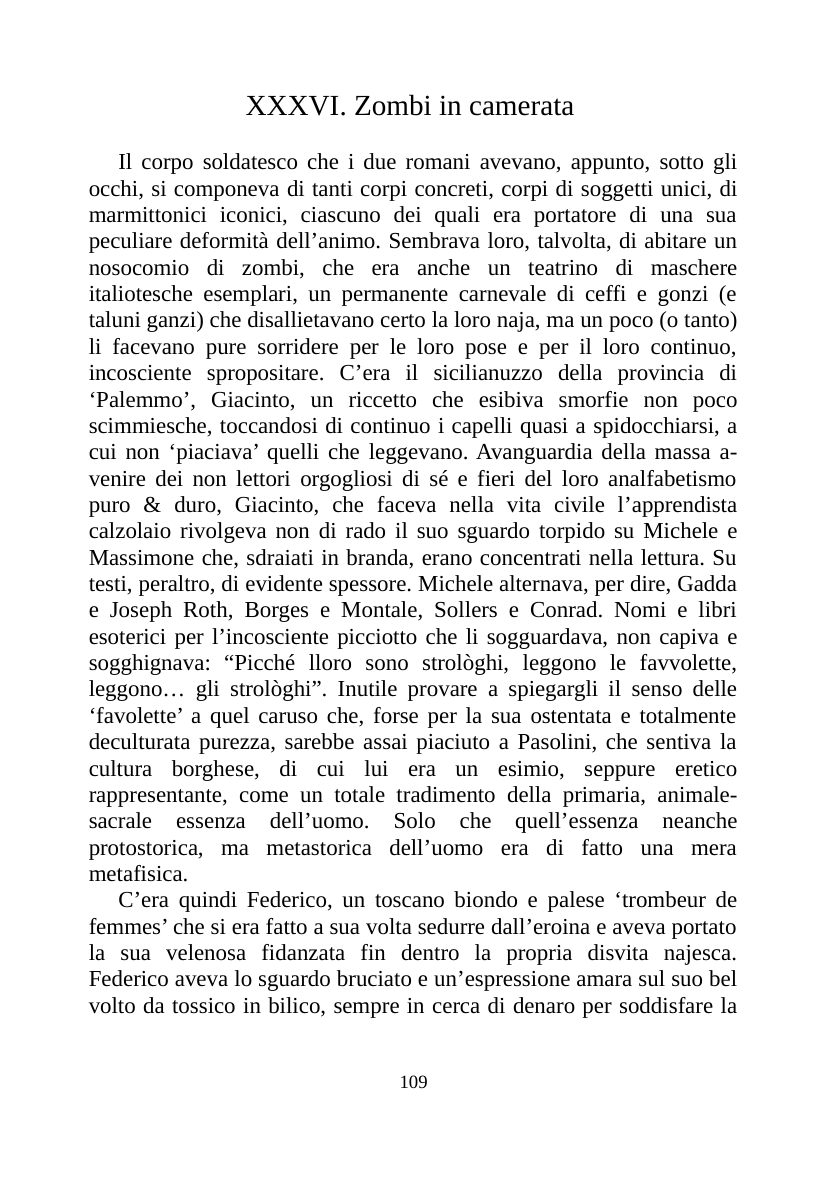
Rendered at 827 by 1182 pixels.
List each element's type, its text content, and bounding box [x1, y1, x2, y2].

text C’era quindi Federico, un toscano biondo e palese ‘trombeur de femmes’ che si era fatto a sua volta sedurre dall’eroina e aveva portato la sua velenosa fidanzata fin dentro la propria disvita najesca. Federico aveva lo sguardo bruciato e un’espressione amara sul suo bel volto da tossico in bilico, sempre in cerca di denaro per soddisfare la [88, 886, 738, 1018]
text Il corpo soldatesco che i due romani avevano, appunto, sotto gli occhi, si componeva di tanti corpi concreti, corpi di soggetti unici, di marmittonici iconici, ciascuno dei quali era portatore di una sua peculiare deformità dell’animo. Sembrava loro, talvolta, di abitare un nosocomio di zombi, che era anche un teatrino di maschere italiotesche esemplari, un permanente carnevale di ceffi e gonzi (e taluni ganzi) che disallietavano certo la loro naja, ma un poco (o tanto) li facevano pure sorridere per le loro pose e per il loro continuo, incosciente spropositare. C’era il sicilianuzzo della provincia di ‘Palemmo’, Giacinto, un riccetto che esibiva smorfie non poco scimmiesche, toccandosi di continuo i capelli quasi a spidocchiarsi, a cui non ‘piaciava’ quelli che leggevano. Avanguardia della massa a-venire dei non lettori orgogliosi di sé e fieri del loro analfabetismo puro & duro, Giacinto, che faceva nella vita civile l’apprendista calzolaio rivolgeva non di rado il suo sguardo torpido su Michele e Massimone che, sdraiati in branda, erano concentrati nella lettura. Su testi, peraltro, di evidente spessore. Michele alternava, per dire, Gadda e Joseph Roth, Borges e Montale, Sollers e Conrad. Nomi e libri esoterici per l’incosciente picciotto che li sogguardava, non capiva e sogghignava: “Picché lloro sono strològhi, leggono le favvolette, leggono… gli strològhi”. Inutile provare a spiegargli il senso delle ‘favolette’ a quel caruso che, forse per la sua ostentata e totalmente deculturata purezza, sarebbe assai piaciuto a Pasolini, che sentiva la cultura borghese, di cui lui era un esimio, seppure eretico rappresentante, come un totale tradimento della primaria, animale-sacrale essenza dell’uomo. Solo che quell’essenza neanche protostorica, ma metastorica dell’uomo era di fatto una mera metafisica. [88, 148, 738, 886]
subtitle XXXVI. Zombi in camerata [88, 88, 738, 122]
